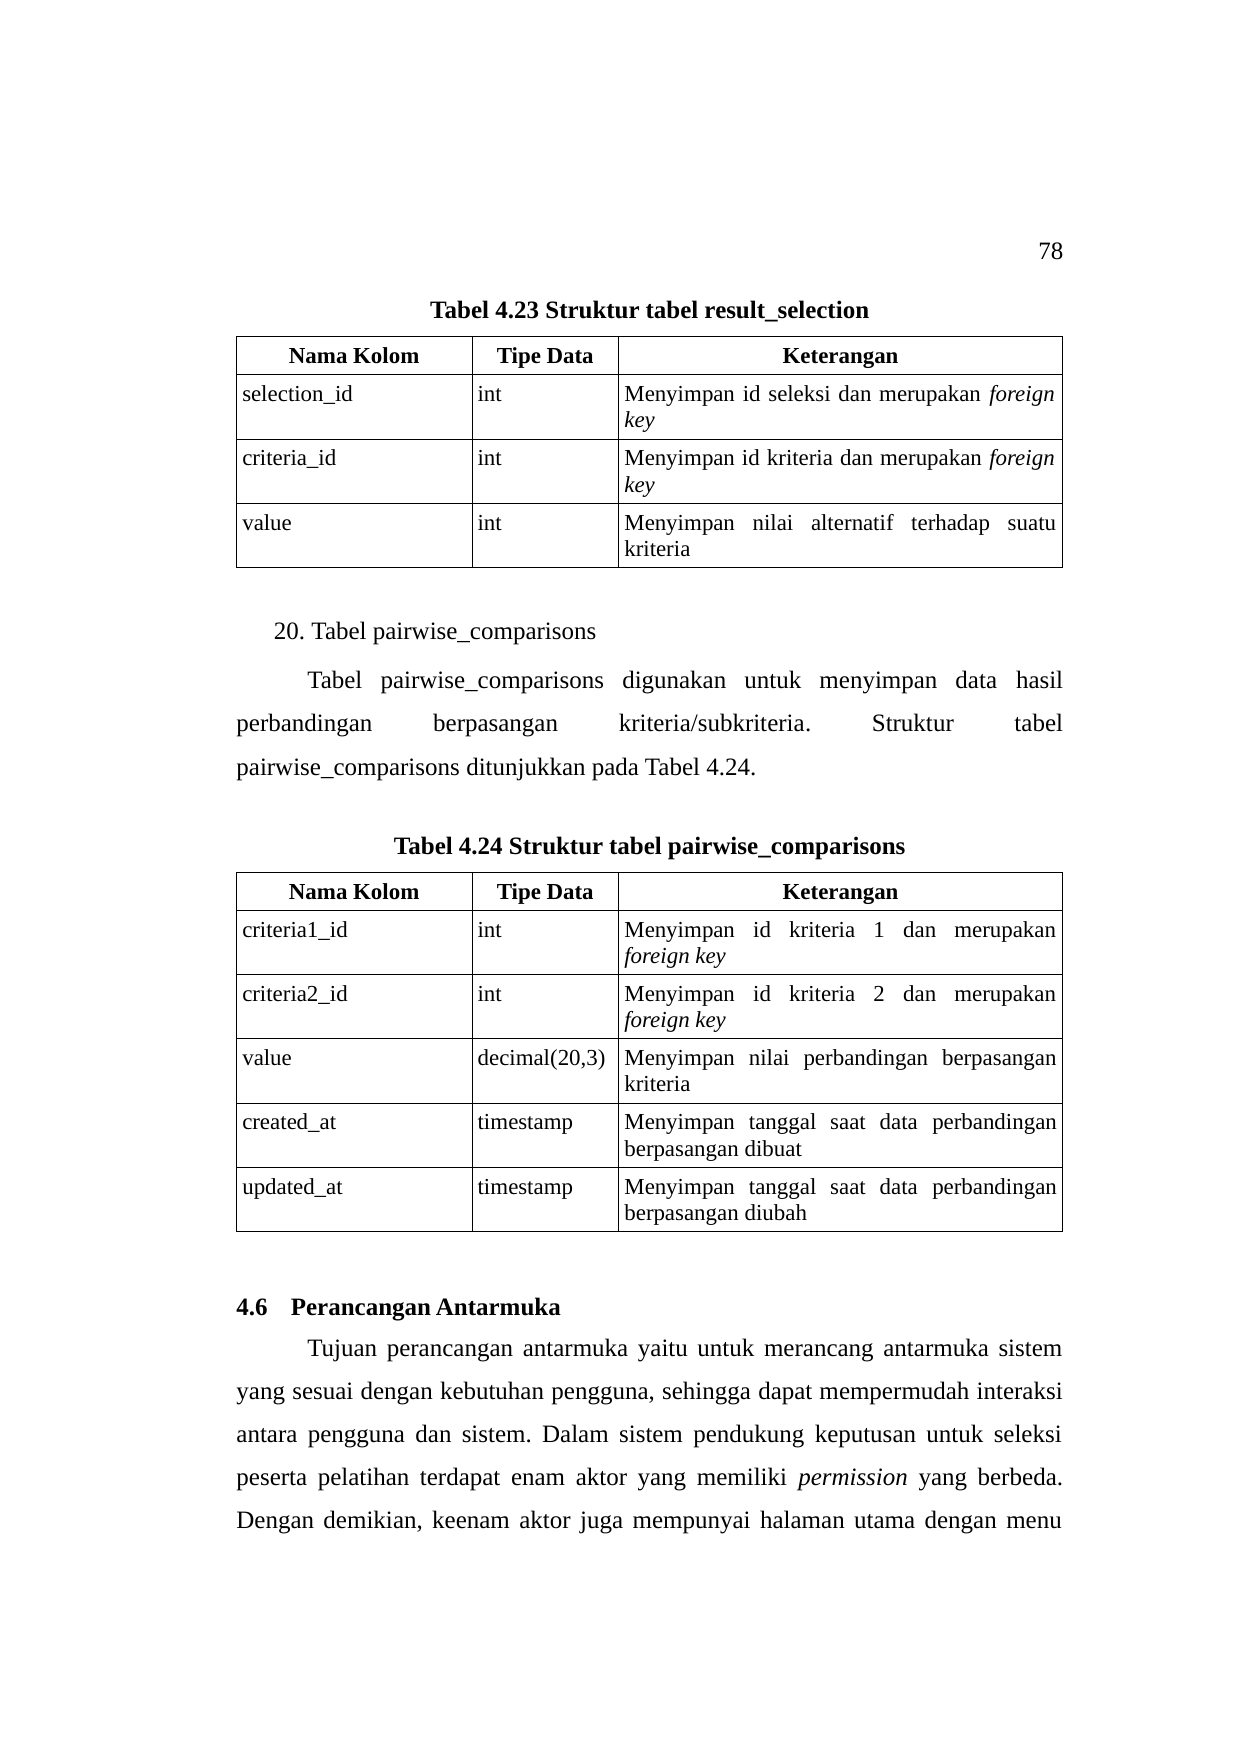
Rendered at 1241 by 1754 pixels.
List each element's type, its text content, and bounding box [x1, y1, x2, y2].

list Tabel pairwise_comparisons [274, 616, 1063, 645]
table_header Tipe Data [473, 873, 618, 910]
table_header Tipe Data [473, 337, 618, 374]
table_cell Menyimpan id kriteria 1 dan merupakan foreign key [619, 911, 1062, 974]
text Tabel 4.23 Struktur tabel result_selection [236, 295, 1063, 324]
table_cell int [473, 975, 618, 1038]
table_cell updated_at [237, 1168, 472, 1231]
table_cell int [473, 440, 618, 503]
table_cell Menyimpan tanggal saat data perbandingan berpasangan diubah [619, 1168, 1062, 1231]
text Tujuan perancangan antarmuka yaitu untuk merancang antarmuka sistem yang sesuai dengan kebutuhan pengguna, sehingga dapat mempermudah interaksi antara pengguna dan sistem. Dalam sistem pendukung keputusan untuk seleksi peserta pelatihan terdapat enam aktor yang memiliki permission yang berbeda. Dengan demikian, keenam aktor juga mempunyai halaman utama dengan menu [236, 1333, 1063, 1534]
table_cell Menyimpan tanggal saat data perbandingan berpasangan dibuat [619, 1104, 1062, 1167]
table_header Keterangan [619, 337, 1062, 374]
table_cell criteria2_id [237, 975, 472, 1038]
table_cell decimal(20,3) [473, 1039, 618, 1103]
table_cell int [473, 375, 618, 438]
table_cell Menyimpan id kriteria 2 dan merupakan foreign key [619, 975, 1062, 1038]
table_cell Menyimpan id kriteria dan merupakan foreign key [619, 440, 1062, 503]
subtitle Perancangan Antarmuka [236, 1292, 1063, 1321]
table_cell int [473, 911, 618, 974]
text Tabel pairwise_comparisons digunakan untuk menyimpan data hasil perbandingan berpasangan kriteria/subkriteria. Struktur tabel pairwise_comparisons ditunjukkan pada Tabel 4.24. [236, 665, 1063, 780]
table_header Nama Kolom [237, 873, 472, 910]
text Tabel 4.24 Struktur tabel pairwise_comparisons [236, 831, 1063, 859]
table_cell Menyimpan id seleksi dan merupakan foreign key [619, 375, 1062, 438]
table_cell int [473, 504, 618, 567]
table_cell criteria1_id [237, 911, 472, 974]
table_cell Menyimpan nilai alternatif terhadap suatu kriteria [619, 504, 1062, 567]
table_cell created_at [237, 1104, 472, 1167]
table_header Keterangan [619, 873, 1062, 910]
table_cell timestamp [473, 1168, 618, 1231]
table_cell timestamp [473, 1104, 618, 1167]
table_cell value [237, 1039, 472, 1103]
table_cell Menyimpan nilai perbandingan berpasangan kriteria [619, 1039, 1062, 1103]
table_cell selection_id [237, 375, 472, 438]
table_header Nama Kolom [237, 337, 472, 374]
table_cell criteria_id [237, 440, 472, 503]
table_cell value [237, 504, 472, 567]
